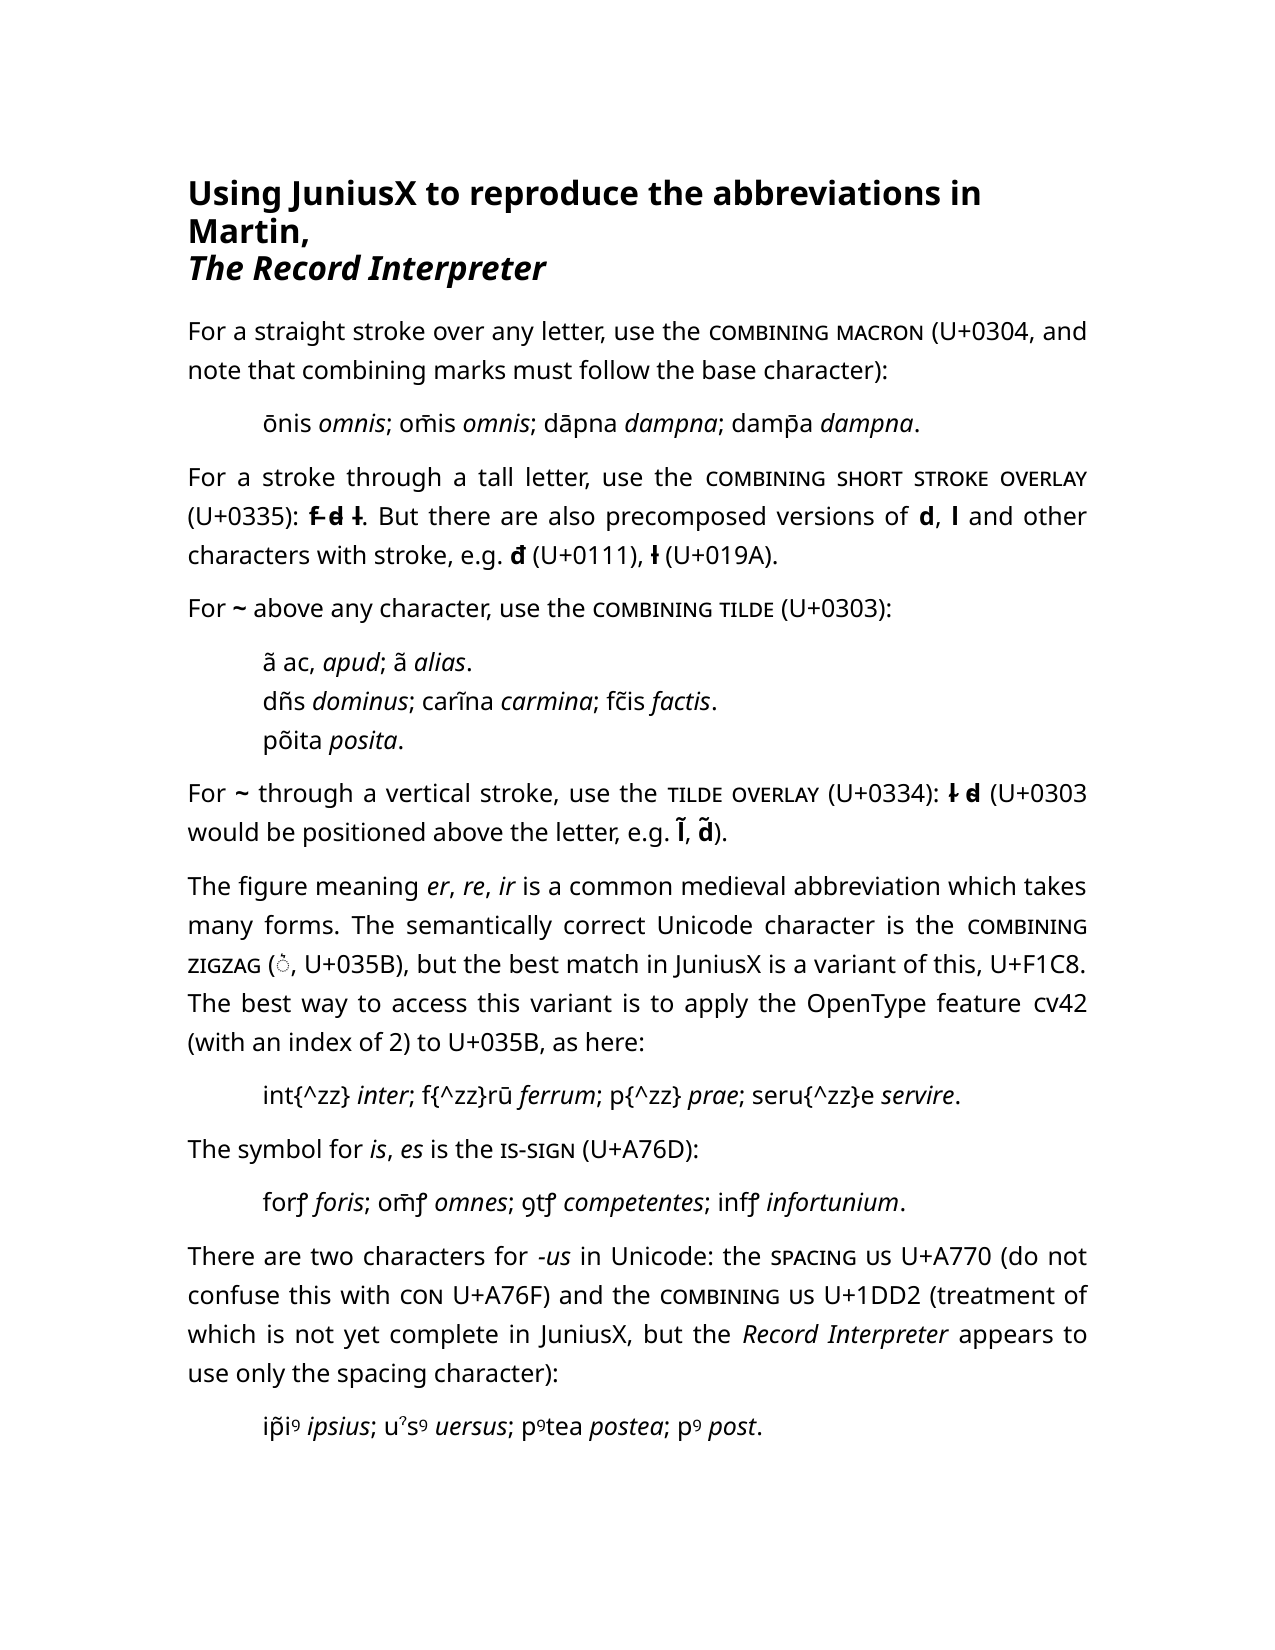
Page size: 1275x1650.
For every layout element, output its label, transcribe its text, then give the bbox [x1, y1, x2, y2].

text ōnis omnis; om̄is omnis; dāpna dampna; damp̄a dampna. [262, 402, 1087, 441]
text int{^zz} inter; f{^zz}‌rū ferrum; p{^zz} prae; seru{^zz}e servire. [262, 1073, 1087, 1112]
text For ~ through a vertical stroke, use the tilde overlay (U+0334): l̴ d̴ (U+0303 would be positioned above the letter, e.g. l̃, d̃). [187, 772, 1087, 849]
text ip̃iꝰ ipsius; usꝰ uersus; pꝰtea postea; pꝰ post. [262, 1404, 1087, 1443]
subtitle Using JuniusX to reproduce the abbreviations in Martin, The Record Interpreter [187, 176, 1087, 288]
text For ~ above any character, use the combining tilde (U+0303): [187, 587, 1087, 626]
text forꝭ foris; om̄ꝭ omnes; ꝯtꝭ competentes; infꝭ infortunium. [262, 1181, 1087, 1219]
text For a straight stroke over any letter, use the combining macron (U+0304, and note that combining marks must follow the base character): [187, 309, 1087, 387]
text The symbol for is, es is the is-sign (U+A76D): [187, 1127, 1087, 1166]
text ã ac, apud; ã alias. dñs dominus; carĩna carmina; fc̃is factis. põita posita. [262, 640, 1087, 757]
text There are two characters for -us in Unicode: the spacing us U+A770 (do not confuse this with con U+A76F) and the combining us U+1DD2 (treatment of which is not yet complete in JuniusX, but the Record Interpreter appears to use only the spacing character): [187, 1234, 1087, 1390]
text The figure meaning er, re, ir is a common medieval abbreviation which takes many forms. The semantically correct Unicode character is the combining zigzag (◌͛, U+035B), but the best match in JuniusX is a variant of this, U+F1C8. The best way to access this variant is to apply the OpenType feature cv42 (with an index of 2) to U+035B, as here: [187, 864, 1087, 1059]
text For a stroke through a tall letter, use the combining short stroke overlay (U+0335): f̵ d̵ l̵. But there are also precomposed versions of d, l and other characters with stroke, e.g. đ (U+0111), ƚ (U+019A). [187, 455, 1087, 572]
